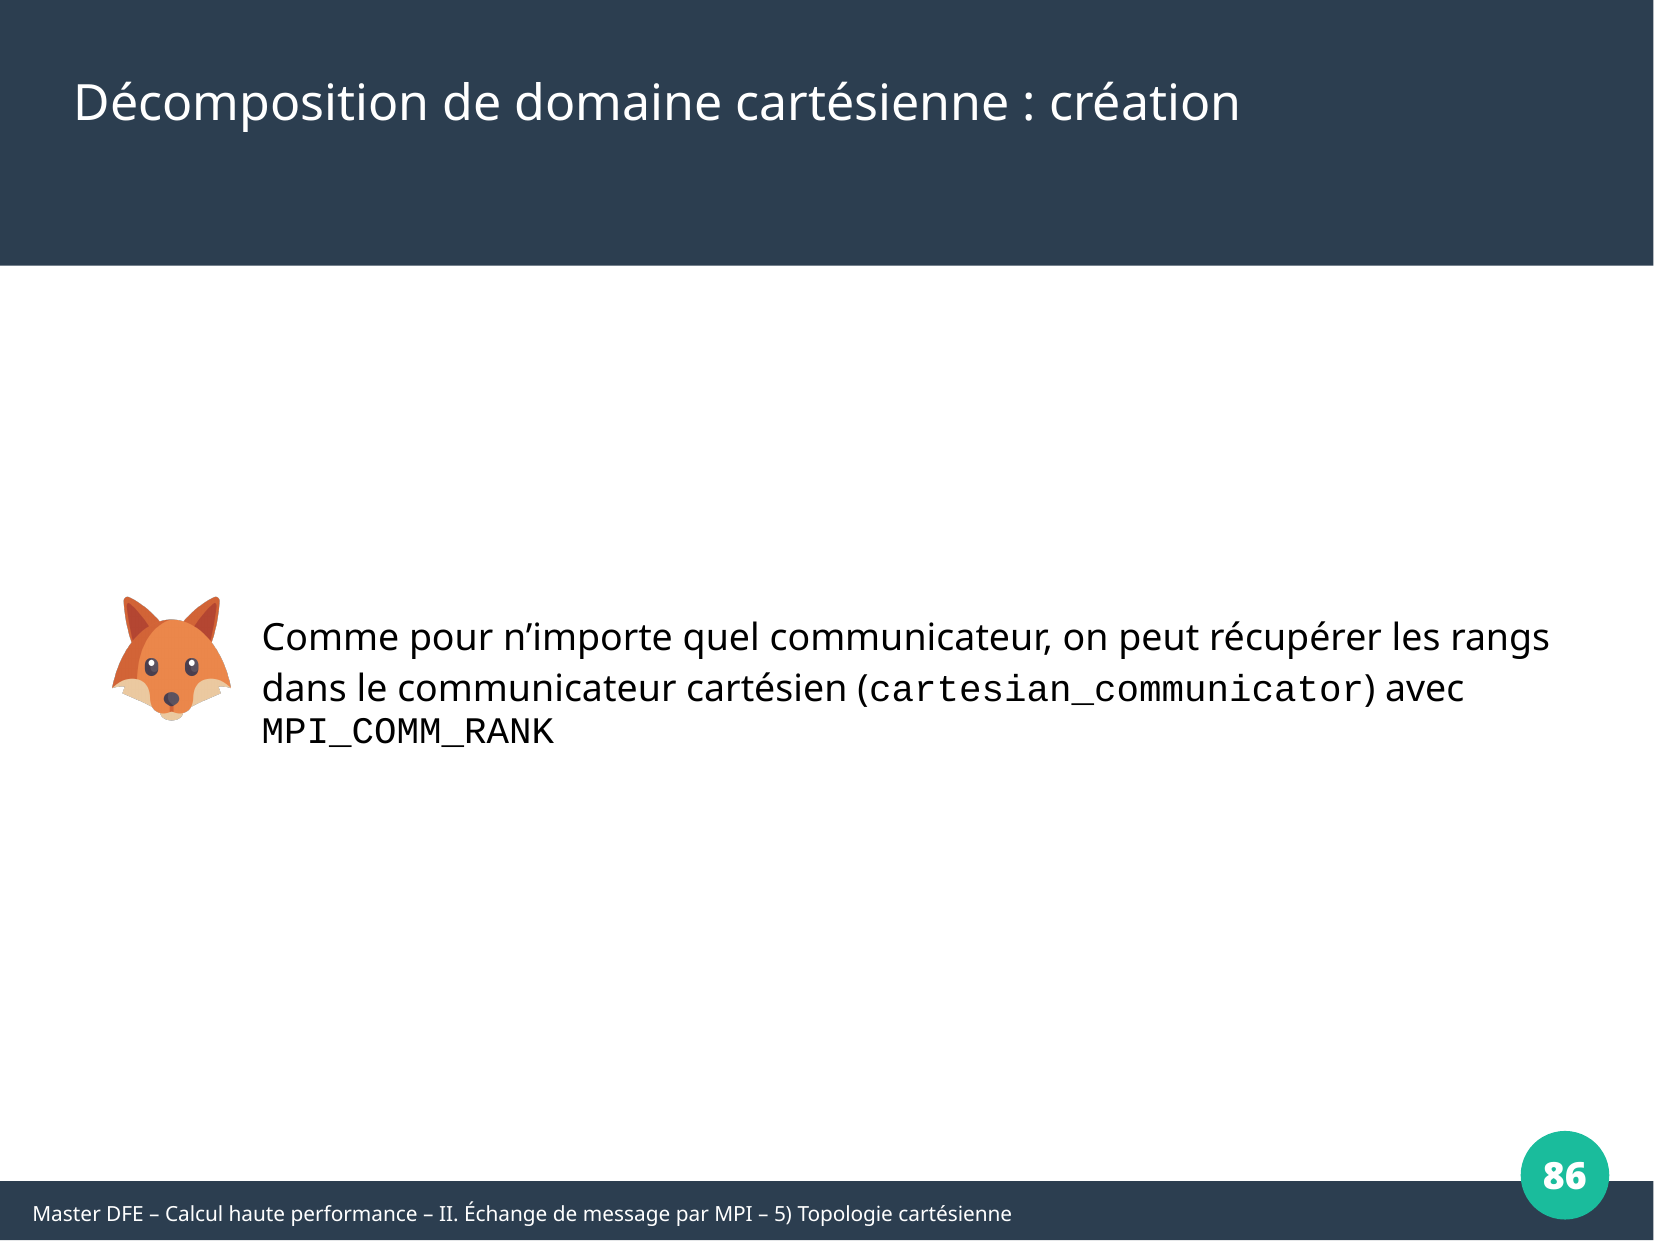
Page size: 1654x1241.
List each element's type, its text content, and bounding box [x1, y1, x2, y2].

text_box Master DFE – Calcul haute performance – II. Échange de message par MPI – 5) Topologie cartésienne [17, 1191, 1436, 1235]
text_box Comme pour n’importe quel communicateur, on peut récupérer les rangs dans le communicateur cartésien (cartesian_communicator) avec MPI_COMM_RANK [246, 603, 1571, 763]
text_box Décomposition de domaine cartésienne : création [59, 59, 1477, 187]
picture [112, 596, 231, 721]
